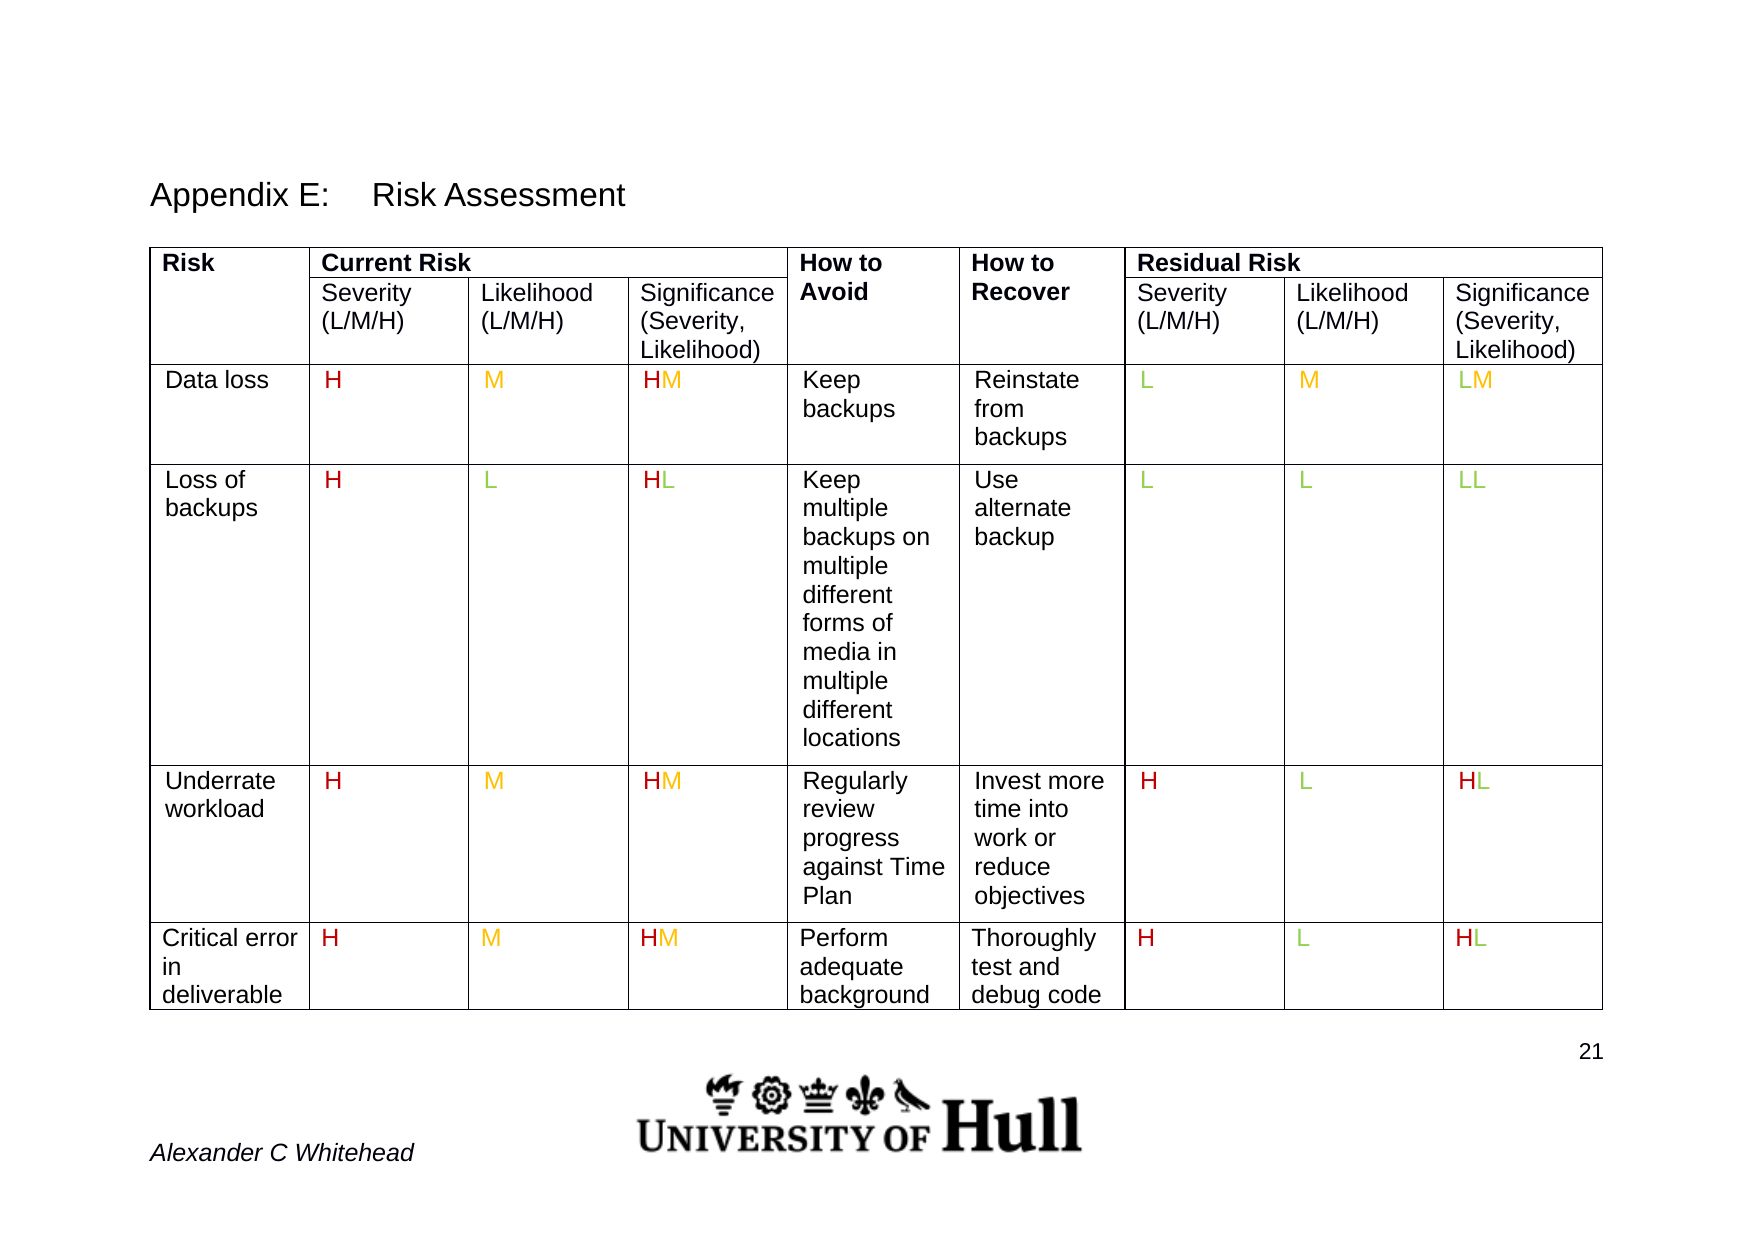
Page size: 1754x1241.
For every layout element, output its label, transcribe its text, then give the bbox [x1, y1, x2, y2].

table_cell Underrate workload [151, 766, 309, 922]
table_cell Keep multiple backups on multiple different forms of media in multiple different locations [788, 465, 959, 765]
table_cell M [469, 766, 628, 922]
subtitle Risk Assessment [150, 175, 1604, 213]
table_cell H [310, 923, 468, 1009]
table_cell L [1285, 766, 1443, 922]
table_cell Significance (Severity, Likelihood) [1444, 278, 1602, 364]
table_cell LM [1444, 365, 1602, 464]
table_cell Likelihood (L/M/H) [469, 278, 628, 364]
table_cell Keep backups [788, 365, 959, 464]
table_cell Significance (Severity, Likelihood) [629, 278, 787, 364]
table_cell Severity (L/M/H) [1126, 278, 1284, 364]
table_cell H [310, 766, 468, 922]
table_cell Data loss [151, 365, 309, 464]
table_cell HL [1444, 766, 1602, 922]
table_cell H [1126, 766, 1284, 922]
table_header How to Avoid [788, 248, 959, 364]
table_cell HM [629, 766, 787, 922]
table_cell Likelihood (L/M/H) [1285, 278, 1443, 364]
table_cell M [469, 365, 628, 464]
picture [630, 1064, 1091, 1162]
table_cell L [1126, 365, 1284, 464]
table_cell LL [1444, 465, 1602, 765]
table_cell HL [629, 465, 787, 765]
table_header How to Recover [960, 248, 1124, 364]
table_cell H [1126, 923, 1284, 1009]
table_cell M [469, 923, 628, 1009]
table_cell HM [629, 923, 787, 1009]
table_cell L [1126, 465, 1284, 765]
table_cell H [310, 365, 468, 464]
table_header Risk [151, 248, 309, 364]
table_header Current Risk [310, 248, 787, 277]
table_cell HM [629, 365, 787, 464]
table_cell Reinstate from backups [960, 365, 1124, 464]
table_cell Regularly review progress against Time Plan [788, 766, 959, 922]
table_cell Critical error in deliverable [151, 923, 309, 1009]
table_cell HL [1444, 923, 1602, 1009]
table_cell Severity (L/M/H) [310, 278, 468, 364]
table_cell Use alternate backup [960, 465, 1124, 765]
table_cell L [1285, 923, 1443, 1009]
table_cell L [1285, 465, 1443, 765]
table_cell M [1285, 365, 1443, 464]
table_cell L [469, 465, 628, 765]
table_cell Perform adequate background [788, 923, 959, 1009]
table_cell Invest more time into work or reduce objectives [960, 766, 1124, 922]
table_cell Loss of backups [151, 465, 309, 765]
table_cell Thoroughly test and debug code [960, 923, 1124, 1009]
table_header Residual Risk [1126, 248, 1602, 277]
table_cell H [310, 465, 468, 765]
